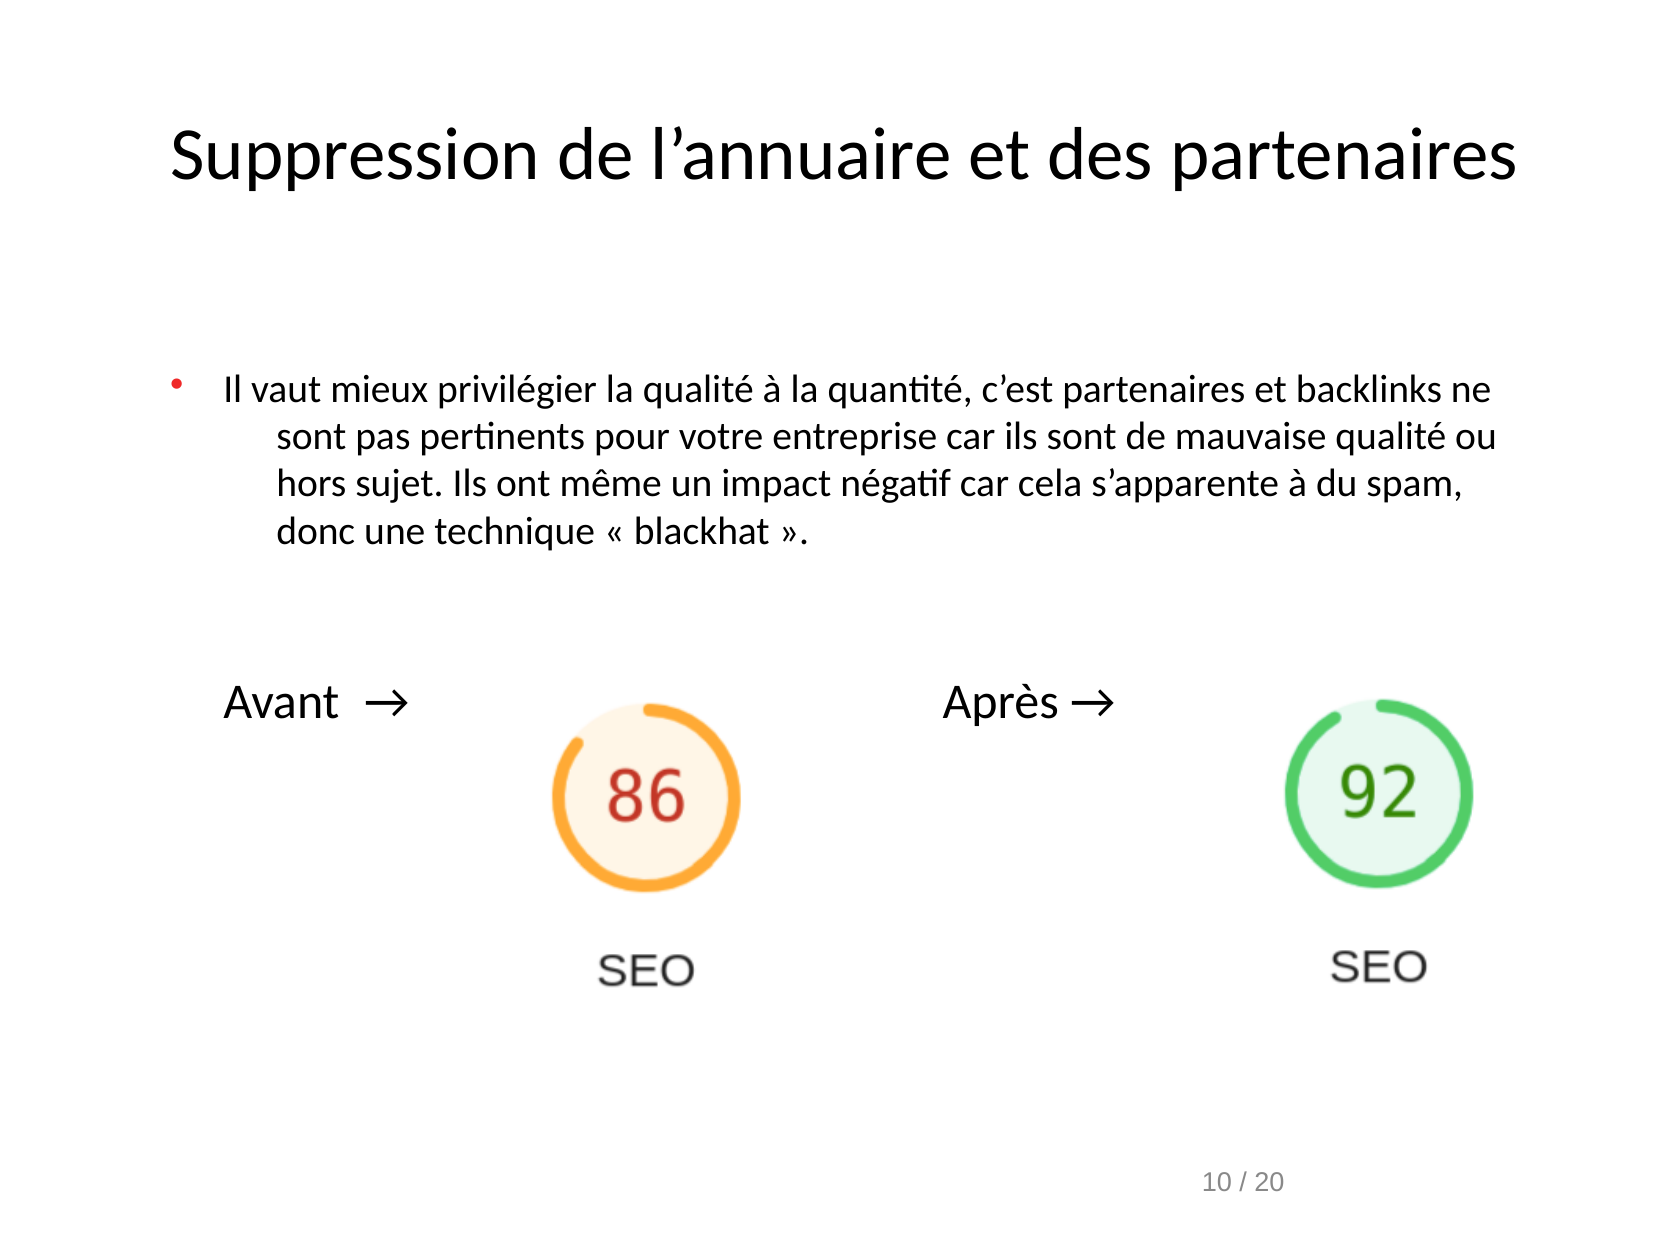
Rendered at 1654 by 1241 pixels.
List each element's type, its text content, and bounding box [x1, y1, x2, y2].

picture [1240, 661, 1530, 1021]
title Suppression de l’annuaire et des partenaires [118, 27, 1571, 278]
picture [515, 673, 774, 1014]
list Il vaut mieux privilégier la qualité à la quantité, c’est partenaires et backlinks ne sont pas pertinents pour votre entreprise car ils sont de mauvaise qualité ou hors sujet. Ils ont même un impact négatif car cela s’apparente à du spam, donc une technique « blackhat ». Avant → Après → [118, 354, 1536, 1074]
text_box <numéro> / 20 [1185, 1149, 1572, 1216]
